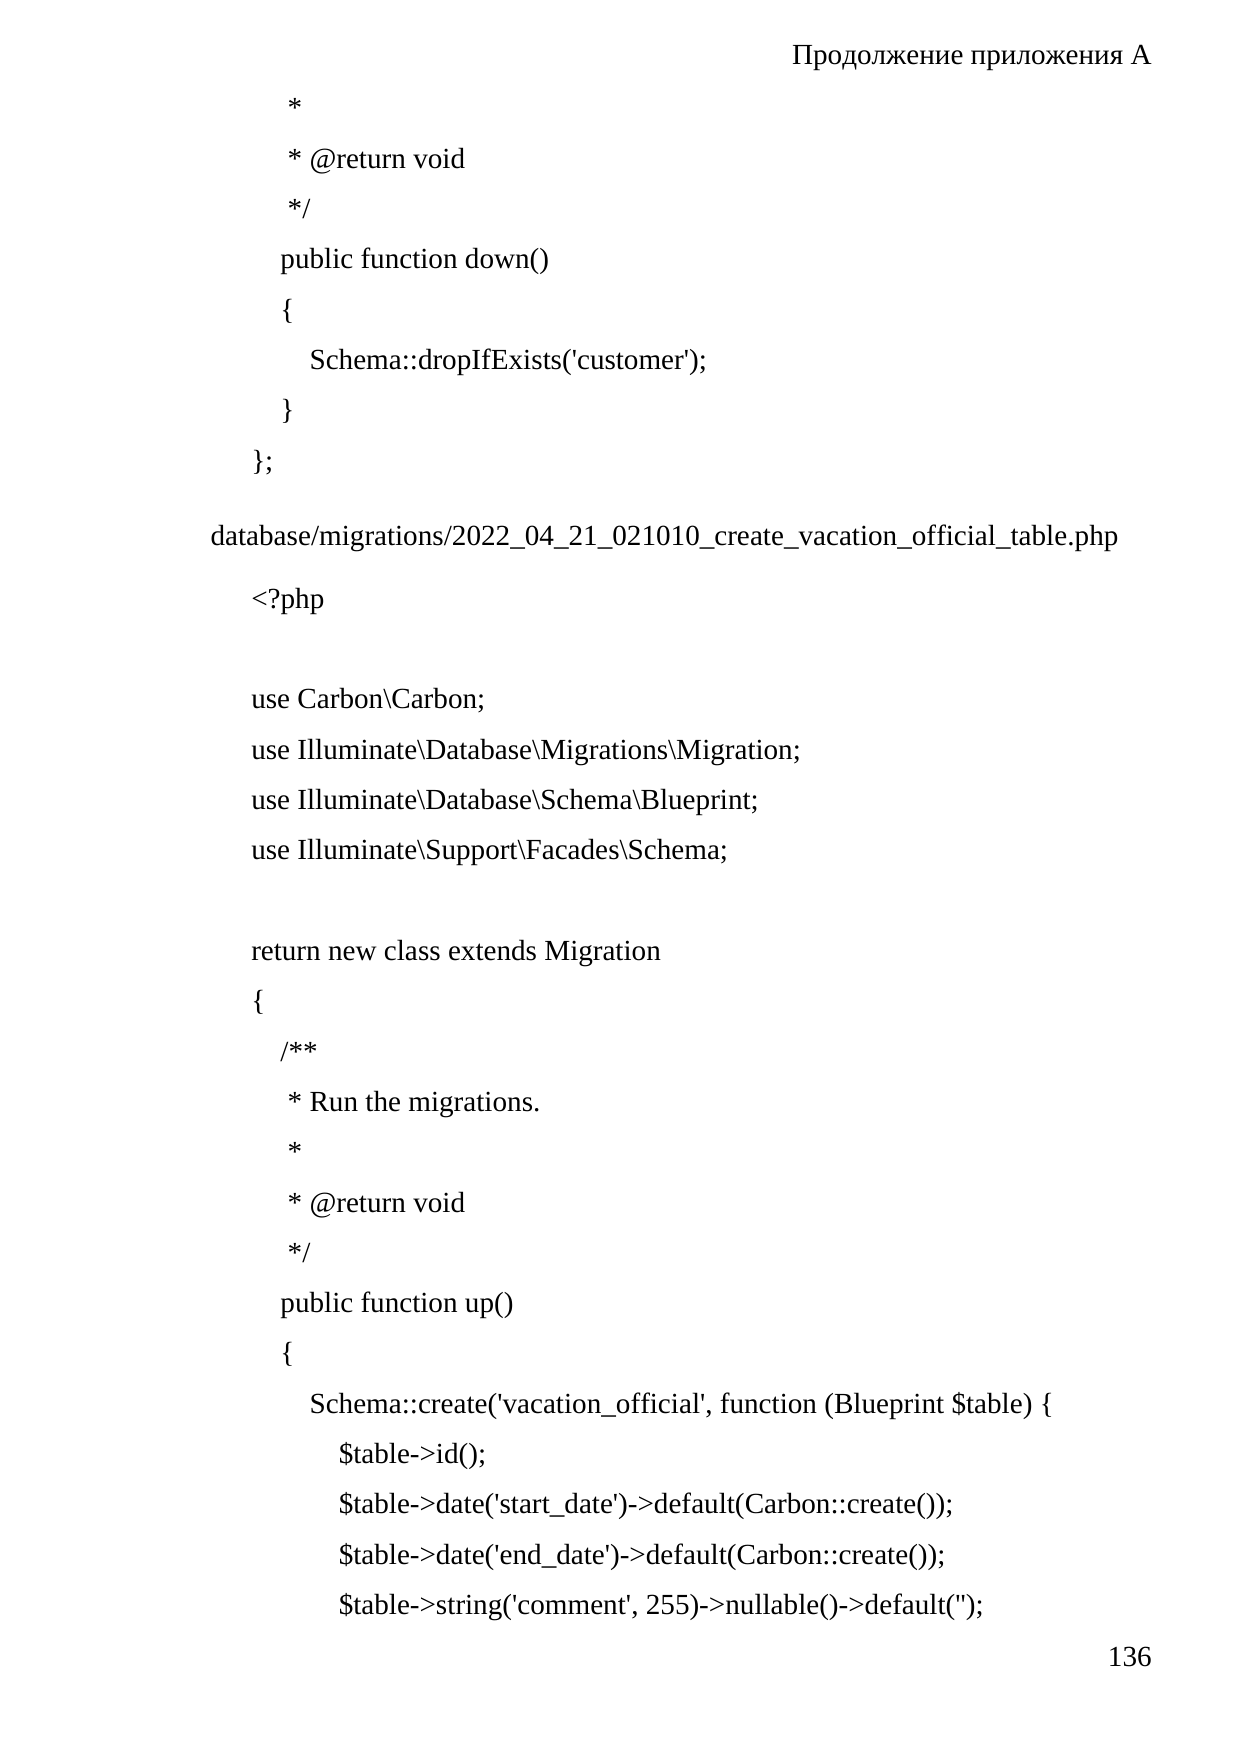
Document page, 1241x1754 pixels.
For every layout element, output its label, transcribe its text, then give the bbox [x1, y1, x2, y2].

text { [177, 292, 1152, 325]
text <?php [177, 581, 1152, 614]
text use Carbon\Carbon; [177, 682, 1152, 715]
text * [177, 1134, 1152, 1168]
text /** [177, 1034, 1152, 1067]
text * @return void [177, 141, 1152, 174]
text use Illuminate\Database\Schema\Blueprint; [177, 782, 1152, 816]
text $table->date('start_date')->default(Carbon::create()); [177, 1487, 1152, 1520]
text * Run the migrations. [177, 1084, 1152, 1118]
text }; [177, 443, 1152, 476]
text { [177, 1336, 1152, 1369]
text */ [177, 1235, 1152, 1268]
text * @return void [177, 1185, 1152, 1218]
text { [177, 983, 1152, 1017]
subtitle database/migrations/2022_04_21_021010_create_vacation_official_table.php [177, 518, 1152, 552]
text } [177, 392, 1152, 426]
text use Illuminate\Database\Migrations\Migration; [177, 732, 1152, 765]
text $table->id(); [177, 1436, 1152, 1470]
text $table->string('comment', 255)->nullable()->default(''); [177, 1587, 1152, 1621]
text * [177, 91, 1152, 124]
text Schema::dropIfExists('customer'); [177, 342, 1152, 376]
text return new class extends Migration [177, 933, 1152, 967]
text */ [177, 191, 1152, 225]
text use Illuminate\Support\Facades\Schema; [177, 832, 1152, 866]
text Schema::create('vacation_official', function (Blueprint $table) { [177, 1386, 1152, 1419]
text public function down() [177, 242, 1152, 275]
text public function up() [177, 1285, 1152, 1319]
text $table->date('end_date')->default(Carbon::create()); [177, 1537, 1152, 1570]
